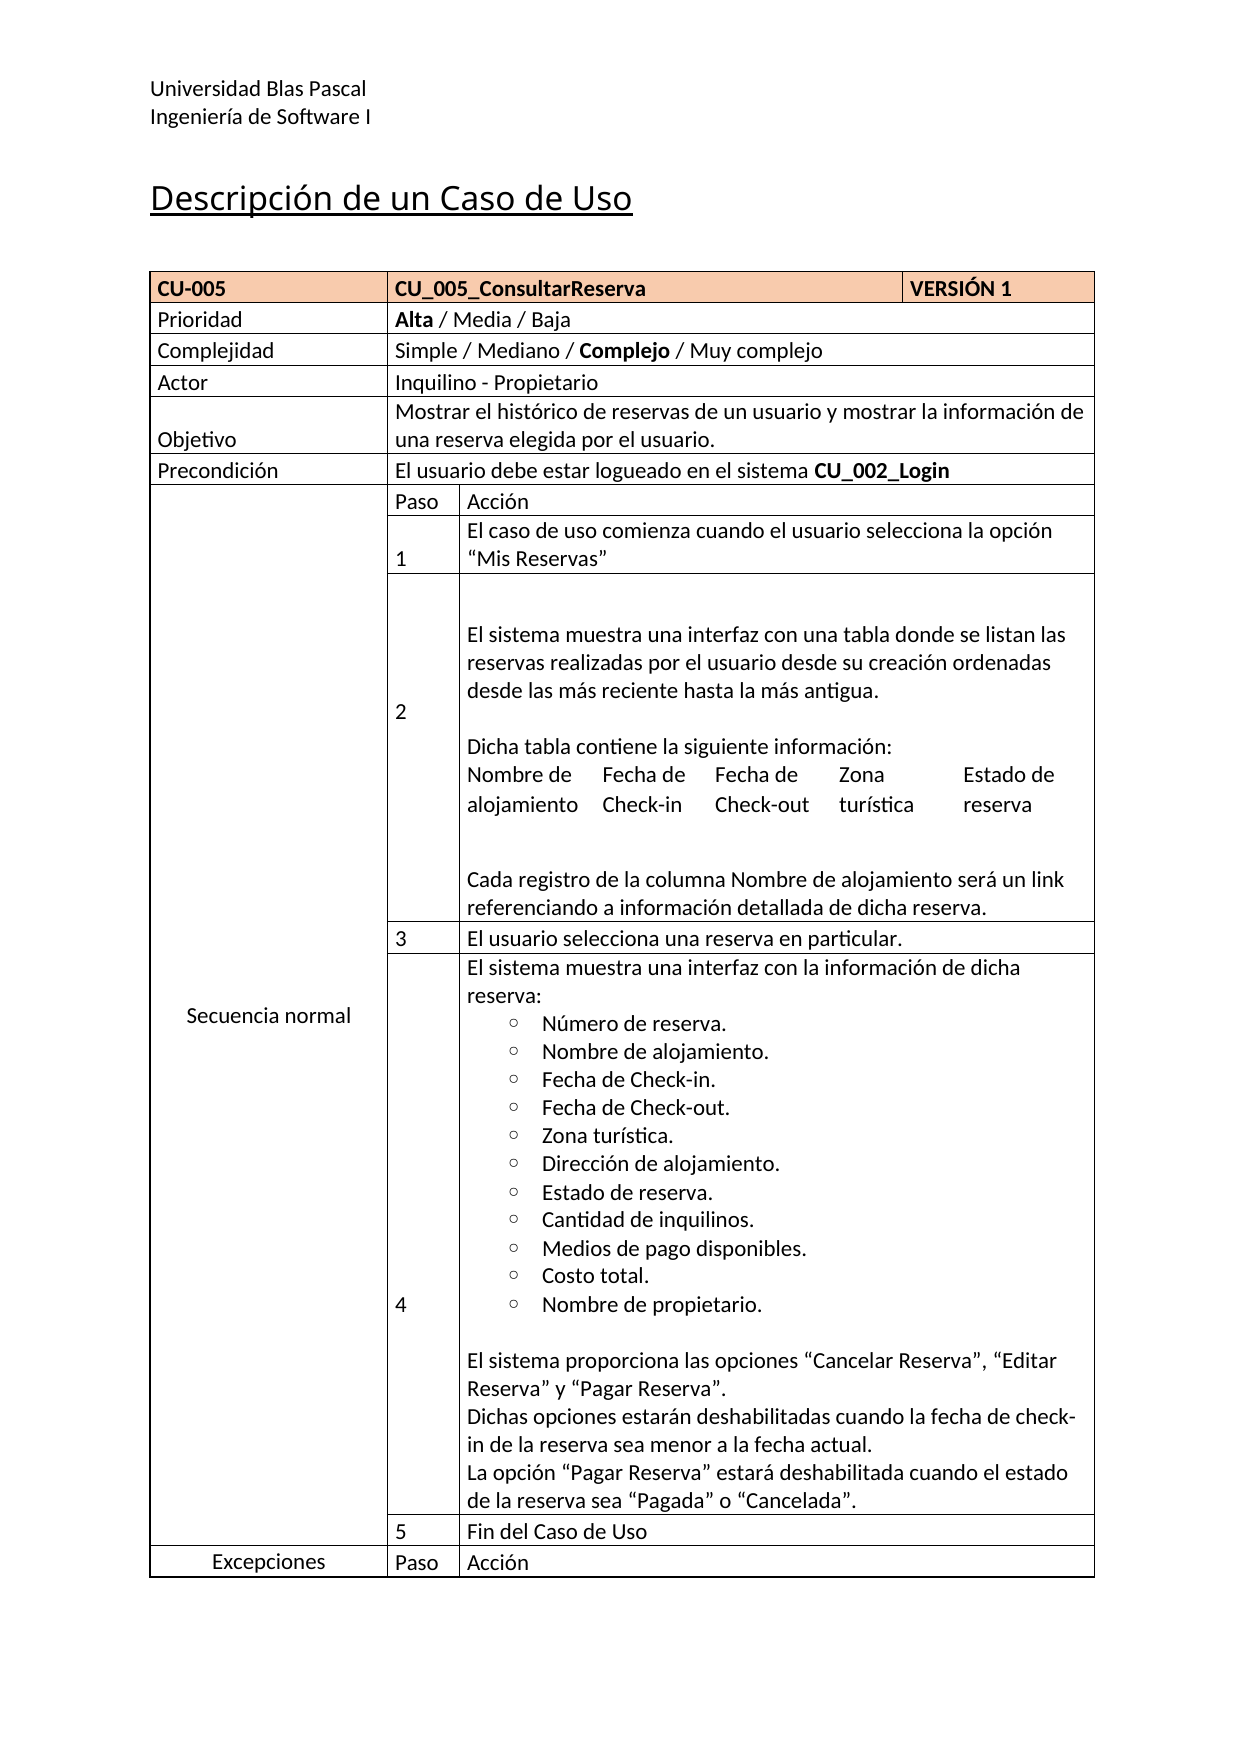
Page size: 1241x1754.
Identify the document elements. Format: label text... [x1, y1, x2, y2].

table_cell 4 [388, 954, 459, 1514]
table_cell El sistema muestra una interfaz con una tabla donde se listan las reservas realizadas por el usuario desde su creación ordenadas desde las más reciente hasta la más antigua. Dicha tabla contiene la siguiente información: Cada registro de la columna Nombre de alojamiento será un link referenciando a información detallada de dicha reserva. [460, 574, 1094, 921]
table_cell Mostrar el histórico de reservas de un usuario y mostrar la información de una reserva elegida por el usuario. [388, 397, 1094, 453]
table_cell Fin del Caso de Uso [460, 1515, 1094, 1545]
table_header Estado de reserva [963, 760, 1087, 837]
table_header Fecha de Check-out [715, 760, 839, 837]
table_cell Objetivo [151, 397, 387, 453]
table_cell Inquilino - Propietario [388, 366, 1094, 396]
table_cell Paso [388, 1546, 459, 1576]
table_cell Secuencia normal [151, 485, 387, 1545]
table_cell Complejidad [151, 334, 387, 364]
table_cell El sistema muestra una interfaz con la información de dicha reserva: Número de reserva. Nombre de alojamiento. Fecha de Check-in. Fecha de Check-out. Zona turística. Dirección de alojamiento. Estado de reserva. Cantidad de inquilinos. Medios de pago disponibles. Costo total. Nombre de propietario. El sistema proporciona las opciones “Cancelar Reserva”, “Editar Reserva” y “Pagar Reserva”. Dichas opciones estarán deshabilitadas cuando la fecha de check-in de la reserva sea menor a la fecha actual. La opción “Pagar Reserva” estará deshabilitada cuando el estado de la reserva sea “Pagada” o “Cancelada”. [460, 954, 1094, 1514]
table_header Nombre de alojamiento [467, 760, 602, 837]
table_cell Alta / Media / Baja [388, 303, 1094, 333]
table_cell Simple / Mediano / Complejo / Muy complejo [388, 334, 1094, 364]
table_cell Acción [460, 485, 1094, 515]
table_header Zona turística [839, 760, 963, 837]
table_cell 1 [388, 516, 459, 572]
table_cell Precondición [151, 454, 387, 484]
subtitle Descripción de un Caso de Uso [150, 175, 1090, 220]
table_cell Paso [388, 485, 459, 515]
table_cell El usuario selecciona una reserva en particular. [460, 922, 1094, 952]
table_header CU_005_ConsultarReserva [388, 272, 902, 302]
table_cell El caso de uso comienza cuando el usuario selecciona la opción “Mis Reservas” [460, 516, 1094, 572]
table_cell Excepciones [151, 1546, 387, 1576]
table_cell 2 [388, 574, 459, 921]
table_cell 5 [388, 1515, 459, 1545]
table_header CU-005 [151, 272, 387, 302]
table_cell Prioridad [151, 303, 387, 333]
table_header VERSIÓN 1 [903, 272, 1094, 302]
table_cell Actor [151, 366, 387, 396]
table_header Fecha de Check-in [602, 760, 715, 837]
table_cell Acción [460, 1546, 1094, 1576]
table_cell El usuario debe estar logueado en el sistema CU_002_Login [388, 454, 1094, 484]
table_cell 3 [388, 922, 459, 952]
